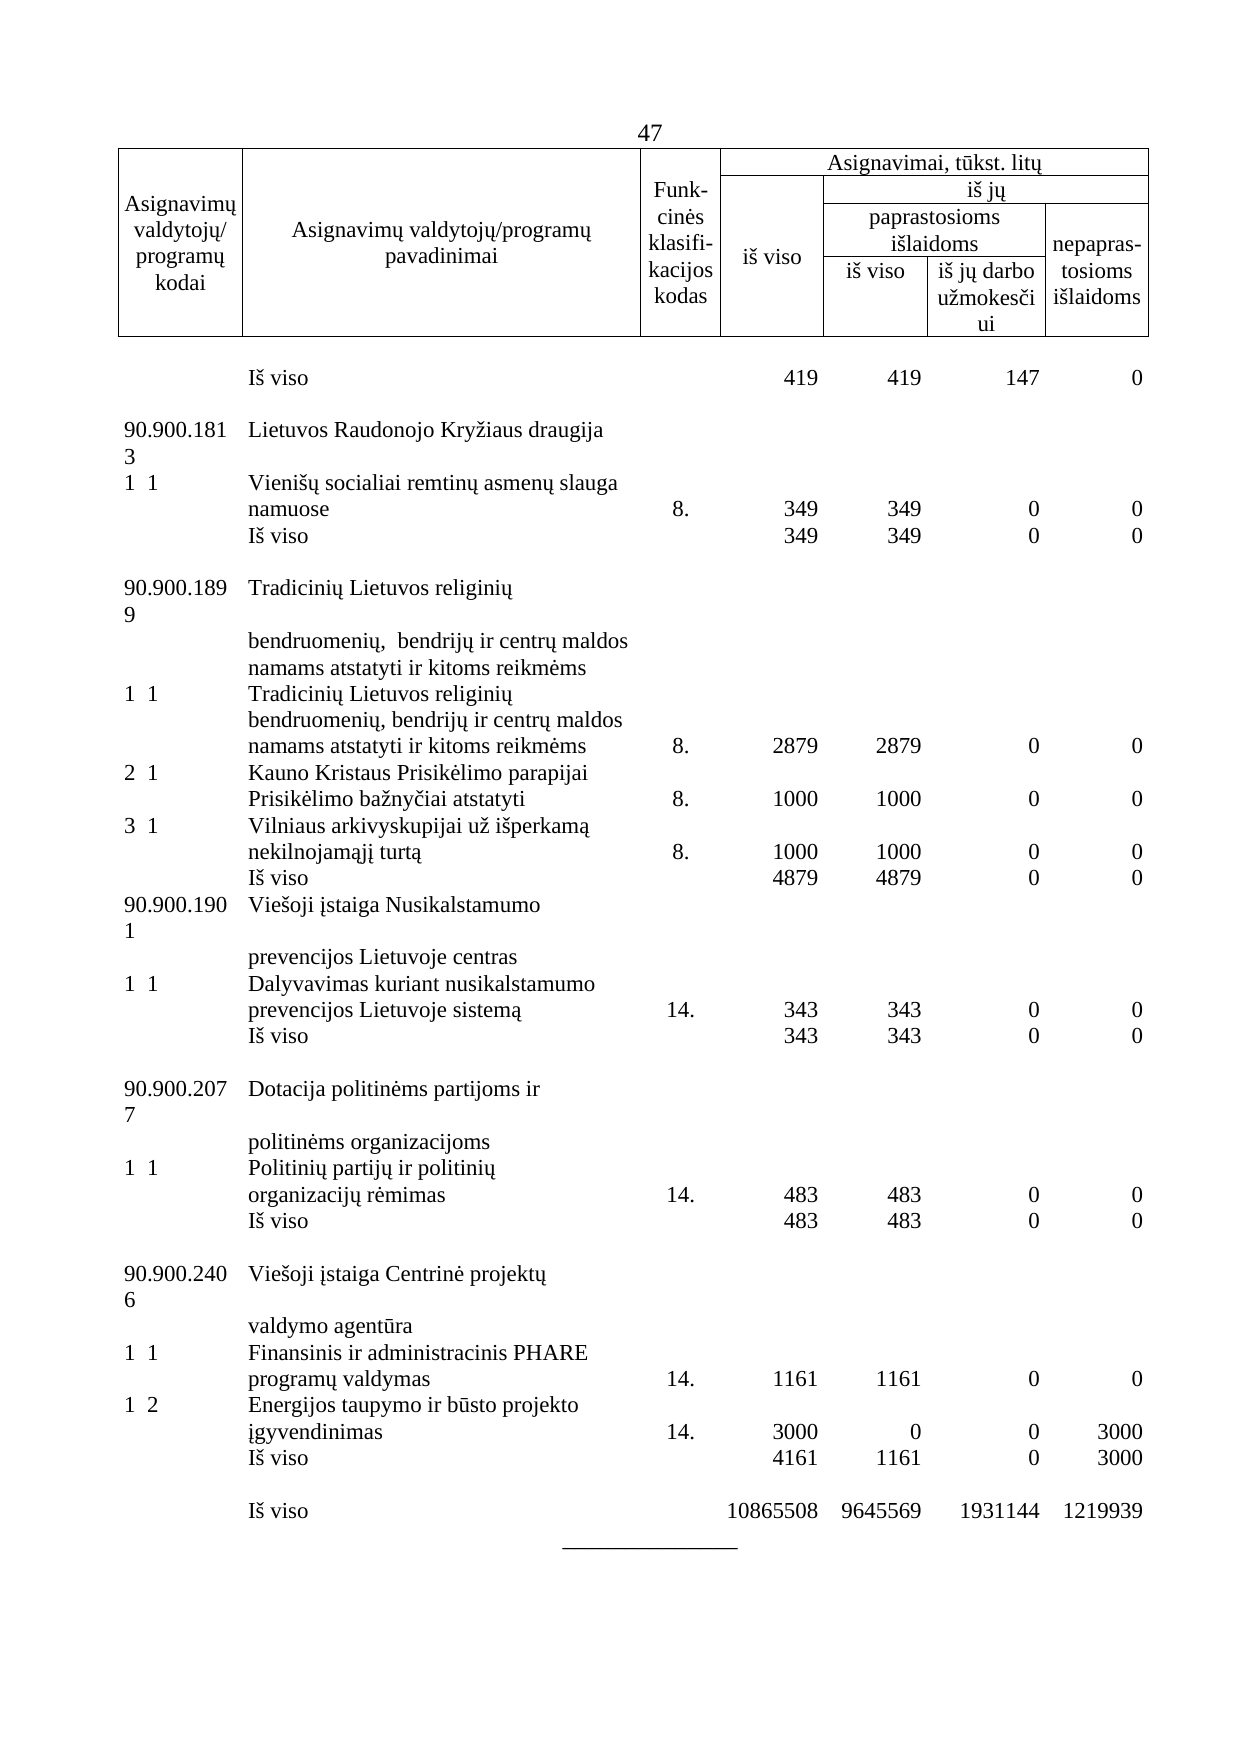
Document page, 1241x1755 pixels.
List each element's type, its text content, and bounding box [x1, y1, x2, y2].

table_cell [118, 1049, 242, 1075]
table_cell 483 [720, 1181, 824, 1207]
table_cell [641, 469, 720, 495]
table_cell 9645569 [824, 1497, 927, 1523]
table_cell [641, 575, 720, 627]
table_cell 90.900.1813 [118, 416, 242, 469]
table_cell [720, 1471, 824, 1497]
table_cell [1045, 337, 1148, 364]
table_cell Politinių partijų ir politinių [242, 1154, 641, 1181]
table_cell 0 [927, 1207, 1045, 1233]
table_cell [118, 1207, 242, 1233]
table_cell [641, 706, 720, 733]
table_cell [1045, 1260, 1148, 1312]
table_cell [118, 838, 242, 864]
table_cell 4879 [720, 864, 824, 891]
table_cell [1045, 627, 1148, 653]
table_cell [118, 864, 242, 891]
table_cell [927, 337, 1045, 364]
table_cell [824, 1049, 927, 1075]
table_cell 14. [641, 996, 720, 1022]
table_cell [1045, 575, 1148, 627]
table_cell 2879 [720, 733, 824, 759]
table_cell 1 1 [118, 970, 242, 996]
table_cell [641, 1128, 720, 1154]
table_cell 1 1 [118, 1154, 242, 1181]
table_cell [720, 548, 824, 574]
table_cell [720, 416, 824, 469]
table_cell 0 [1045, 1207, 1148, 1233]
table_cell [927, 654, 1045, 680]
table_cell [720, 970, 824, 996]
table_cell 2 1 [118, 759, 242, 785]
table_cell [824, 812, 927, 838]
table_cell prevencijos Lietuvoje sistemą [242, 996, 641, 1022]
table_cell 0 [927, 785, 1045, 812]
table_cell iš jų darbo užmokesčiui [928, 257, 1045, 336]
table_cell namams atstatyti ir kitoms reikmėms [242, 733, 641, 759]
table_cell 0 [1045, 733, 1148, 759]
table_cell 349 [720, 495, 824, 522]
table_cell [118, 654, 242, 680]
table_cell [641, 416, 720, 469]
table_cell Iš viso [242, 1497, 641, 1523]
table_cell [824, 1154, 927, 1181]
table_cell iš viso [824, 257, 927, 336]
table_cell 8. [641, 495, 720, 522]
table_cell 10865508 [720, 1497, 824, 1523]
table_cell [242, 1471, 641, 1497]
table_cell 1 2 [118, 1391, 242, 1418]
table_cell 90.900.2077 [118, 1075, 242, 1128]
table_cell [641, 1207, 720, 1233]
table_cell 419 [720, 364, 824, 390]
table_cell 3 1 [118, 812, 242, 838]
table_cell 1161 [824, 1444, 927, 1471]
table_cell Vienišų socialiai remtinų asmenų slauga [242, 469, 641, 495]
table_cell [641, 680, 720, 706]
table_cell 14. [641, 1418, 720, 1444]
table_cell [118, 1365, 242, 1391]
table_cell Iš viso [242, 1023, 641, 1049]
table_cell [824, 654, 927, 680]
table_cell 349 [824, 522, 927, 548]
table_cell [927, 1471, 1045, 1497]
table_cell [720, 759, 824, 785]
table_cell [1045, 1233, 1148, 1260]
table_cell [824, 970, 927, 996]
table_header Funk-cinės klasifi-kacijos kodas [641, 149, 720, 336]
table_cell [824, 1339, 927, 1365]
table_cell [641, 1497, 720, 1523]
table_cell [927, 680, 1045, 706]
table_cell [1045, 1391, 1148, 1418]
table_cell [927, 1233, 1045, 1260]
table_cell įgyvendinimas [242, 1418, 641, 1444]
table_cell nepapras-tosioms išlaidoms [1046, 204, 1148, 336]
table_cell [927, 575, 1045, 627]
table_cell Viešoji įstaiga Centrinė projektų [242, 1260, 641, 1312]
table_cell [641, 891, 720, 943]
table_cell iš jų [824, 176, 1148, 202]
table_cell [720, 1313, 824, 1339]
table_header Asignavimų valdytojų/programų pavadinimai [243, 149, 640, 336]
table_cell [824, 469, 927, 495]
table_cell 0 [927, 996, 1045, 1022]
table_cell [641, 337, 720, 364]
table_cell [824, 416, 927, 469]
table_cell 4879 [824, 864, 927, 891]
table_cell [720, 812, 824, 838]
table_cell [927, 469, 1045, 495]
table_cell organizacijų rėmimas [242, 1181, 641, 1207]
table_cell 0 [1045, 1023, 1148, 1049]
table_cell [242, 548, 641, 574]
table_cell [927, 1339, 1045, 1365]
table_cell [720, 469, 824, 495]
table_cell [118, 1444, 242, 1471]
table_cell [824, 1313, 927, 1339]
table_cell 1000 [720, 785, 824, 812]
table_cell [641, 1023, 720, 1049]
table_cell 0 [927, 1181, 1045, 1207]
table_cell [118, 1181, 242, 1207]
table_cell Lietuvos Raudonojo Kryžiaus draugija [242, 416, 641, 469]
table_cell [927, 706, 1045, 733]
table_cell 343 [824, 1023, 927, 1049]
table_cell 0 [927, 1365, 1045, 1391]
table_cell nekilnojamąjį turtą [242, 838, 641, 864]
table_cell [118, 1313, 242, 1339]
table_cell [118, 1023, 242, 1049]
table_cell [118, 627, 242, 653]
table_cell [641, 1260, 720, 1312]
text ______________ [118, 1523, 1181, 1552]
table_cell [1045, 390, 1148, 416]
table_cell [118, 1471, 242, 1497]
table_cell [927, 548, 1045, 574]
table_cell [641, 864, 720, 891]
table_cell Prisikėlimo bažnyčiai atstatyti [242, 785, 641, 812]
table_cell 483 [720, 1207, 824, 1233]
table_cell [824, 1471, 927, 1497]
table_cell [824, 759, 927, 785]
table_cell [118, 1233, 242, 1260]
table_cell [824, 1233, 927, 1260]
table_cell 419 [824, 364, 927, 390]
table_cell 8. [641, 733, 720, 759]
table_cell [927, 390, 1045, 416]
table_cell [1045, 548, 1148, 574]
table_cell [641, 759, 720, 785]
table_cell [720, 706, 824, 733]
table_cell [927, 970, 1045, 996]
table_cell namuose [242, 495, 641, 522]
table_cell [1045, 469, 1148, 495]
table_cell [118, 1128, 242, 1154]
table_cell [1045, 1339, 1148, 1365]
table_cell [824, 891, 927, 943]
table_cell 1 1 [118, 469, 242, 495]
table_cell [1045, 1154, 1148, 1181]
table_cell [1045, 706, 1148, 733]
table_cell 14. [641, 1365, 720, 1391]
table_cell [1045, 891, 1148, 943]
table_cell 0 [927, 1023, 1045, 1049]
table_cell [1045, 1471, 1148, 1497]
table_cell [720, 680, 824, 706]
table_cell namams atstatyti ir kitoms reikmėms [242, 654, 641, 680]
table_cell [824, 390, 927, 416]
table_cell [118, 785, 242, 812]
table_cell [824, 1075, 927, 1128]
table_cell [641, 1471, 720, 1497]
table_cell [641, 522, 720, 548]
table_cell 0 [1045, 785, 1148, 812]
table_cell paprastosioms išlaidoms [824, 204, 1045, 256]
table_cell 483 [824, 1207, 927, 1233]
table_cell [927, 1049, 1045, 1075]
table_cell [824, 575, 927, 627]
table_cell [1045, 416, 1148, 469]
table_cell [927, 1391, 1045, 1418]
table_cell 2879 [824, 733, 927, 759]
table_cell [641, 812, 720, 838]
table_cell [641, 944, 720, 970]
table_cell [824, 1391, 927, 1418]
table_cell 0 [927, 495, 1045, 522]
table_cell [118, 996, 242, 1022]
table_cell [824, 627, 927, 653]
table_cell [927, 891, 1045, 943]
table_cell 0 [1045, 864, 1148, 891]
table_cell 343 [824, 996, 927, 1022]
table_cell [824, 1128, 927, 1154]
table_cell [118, 548, 242, 574]
table_cell Dalyvavimas kuriant nusikalstamumo [242, 970, 641, 996]
table_cell [720, 944, 824, 970]
table_cell [242, 1233, 641, 1260]
table_cell Tradicinių Lietuvos religinių [242, 680, 641, 706]
table_cell [1045, 1128, 1148, 1154]
table_cell 0 [927, 733, 1045, 759]
table_cell [118, 390, 242, 416]
table_cell 0 [927, 838, 1045, 864]
table_cell Finansinis ir administracinis PHARE [242, 1339, 641, 1365]
table_cell [824, 680, 927, 706]
table_cell [1045, 680, 1148, 706]
table_cell 0 [927, 522, 1045, 548]
table_cell politinėms organizacijoms [242, 1128, 641, 1154]
table_cell [927, 1313, 1045, 1339]
table_cell 0 [1045, 522, 1148, 548]
table_cell Iš viso [242, 864, 641, 891]
table_cell [824, 337, 927, 364]
table_cell [118, 944, 242, 970]
table_cell 483 [824, 1181, 927, 1207]
table_cell 0 [1045, 838, 1148, 864]
table_cell Viešoji įstaiga Nusikalstamumo [242, 891, 641, 943]
table_header Asignavimai, tūkst. litų [721, 149, 1148, 175]
table_cell 90.900.1899 [118, 575, 242, 627]
table_cell [118, 706, 242, 733]
table_cell bendruomenių, bendrijų ir centrų maldos [242, 706, 641, 733]
table_cell [118, 1418, 242, 1444]
table_header Asignavimų valdytojų/ programų kodai [119, 149, 242, 336]
table_cell [720, 337, 824, 364]
table_cell [720, 627, 824, 653]
table_cell [641, 1444, 720, 1471]
table_cell 0 [1045, 1181, 1148, 1207]
table_cell 0 [927, 1418, 1045, 1444]
table_cell 0 [927, 1444, 1045, 1471]
table_cell 147 [927, 364, 1045, 390]
table_cell 1 1 [118, 1339, 242, 1365]
table_cell [720, 1075, 824, 1128]
table_cell [1045, 1049, 1148, 1075]
table_cell Tradicinių Lietuvos religinių [242, 575, 641, 627]
table_cell [641, 548, 720, 574]
table_cell Kauno Kristaus Prisikėlimo parapijai [242, 759, 641, 785]
table_cell [720, 1391, 824, 1418]
table_cell 1161 [824, 1365, 927, 1391]
table_cell [1045, 759, 1148, 785]
table_cell [927, 1154, 1045, 1181]
table_cell [242, 1049, 641, 1075]
table_cell Iš viso [242, 522, 641, 548]
table_cell [242, 337, 641, 364]
table_cell bendruomenių, bendrijų ir centrų maldos [242, 627, 641, 653]
table_cell [118, 364, 242, 390]
table_cell [824, 706, 927, 733]
table_cell 1161 [720, 1365, 824, 1391]
table_cell 3000 [1045, 1418, 1148, 1444]
table_cell [720, 1339, 824, 1365]
table_cell 349 [824, 495, 927, 522]
table_cell 0 [1045, 495, 1148, 522]
table_cell 1000 [824, 838, 927, 864]
table_cell [927, 944, 1045, 970]
table_cell 1000 [824, 785, 927, 812]
table_cell [927, 627, 1045, 653]
table_cell [641, 1154, 720, 1181]
table_cell 90.900.1901 [118, 891, 242, 943]
table_cell [720, 1233, 824, 1260]
table_cell [927, 1128, 1045, 1154]
table_cell [824, 548, 927, 574]
table_cell 343 [720, 996, 824, 1022]
table_cell [720, 1154, 824, 1181]
table_cell 1931144 [927, 1497, 1045, 1523]
table_cell [927, 1260, 1045, 1312]
table_cell Iš viso [242, 364, 641, 390]
table_cell 3000 [720, 1418, 824, 1444]
table_cell Vilniaus arkivyskupijai už išperkamą [242, 812, 641, 838]
table_cell 4161 [720, 1444, 824, 1471]
table_cell [1045, 1313, 1148, 1339]
table_cell [927, 1075, 1045, 1128]
table_cell [641, 1075, 720, 1128]
table_cell Iš viso [242, 1207, 641, 1233]
table_cell 1219939 [1045, 1497, 1148, 1523]
table_cell Energijos taupymo ir būsto projekto [242, 1391, 641, 1418]
table_cell programų valdymas [242, 1365, 641, 1391]
table_cell [824, 944, 927, 970]
table_cell [720, 390, 824, 416]
table_cell 349 [720, 522, 824, 548]
table_cell [927, 759, 1045, 785]
table_cell [641, 1233, 720, 1260]
table_cell [720, 1128, 824, 1154]
table_cell 0 [1045, 1365, 1148, 1391]
table_cell [118, 522, 242, 548]
table_cell [641, 627, 720, 653]
table_cell 0 [927, 864, 1045, 891]
table_cell [641, 970, 720, 996]
table_cell 1 1 [118, 680, 242, 706]
table_cell [720, 1049, 824, 1075]
table_cell [118, 495, 242, 522]
table_cell [824, 1260, 927, 1312]
table_cell Dotacija politinėms partijoms ir [242, 1075, 641, 1128]
table_cell prevencijos Lietuvoje centras [242, 944, 641, 970]
table_cell [1045, 944, 1148, 970]
table_cell [927, 812, 1045, 838]
table_cell 3000 [1045, 1444, 1148, 1471]
table_cell [641, 654, 720, 680]
table_cell [118, 337, 242, 364]
table_cell [720, 575, 824, 627]
table_cell 1000 [720, 838, 824, 864]
table_cell [641, 1049, 720, 1075]
table_cell [927, 416, 1045, 469]
table_cell 14. [641, 1181, 720, 1207]
table_cell [641, 390, 720, 416]
table_cell [641, 1391, 720, 1418]
table_cell [720, 654, 824, 680]
table_cell 0 [1045, 996, 1148, 1022]
table_cell 90.900.2406 [118, 1260, 242, 1312]
table_cell [1045, 654, 1148, 680]
table_cell 8. [641, 838, 720, 864]
table_cell 343 [720, 1023, 824, 1049]
table_cell [641, 1339, 720, 1365]
table_cell iš viso [721, 176, 823, 336]
table_cell [720, 891, 824, 943]
table_cell [720, 1260, 824, 1312]
table_cell [242, 390, 641, 416]
table_cell Iš viso [242, 1444, 641, 1471]
table_cell [1045, 970, 1148, 996]
table_cell [118, 1497, 242, 1523]
table_cell valdymo agentūra [242, 1313, 641, 1339]
table_cell [641, 1313, 720, 1339]
table_cell 0 [1045, 364, 1148, 390]
table_cell [641, 364, 720, 390]
table_cell 0 [824, 1418, 927, 1444]
table_cell [1045, 812, 1148, 838]
table_cell 8. [641, 785, 720, 812]
table_cell [1045, 1075, 1148, 1128]
table_cell [118, 733, 242, 759]
